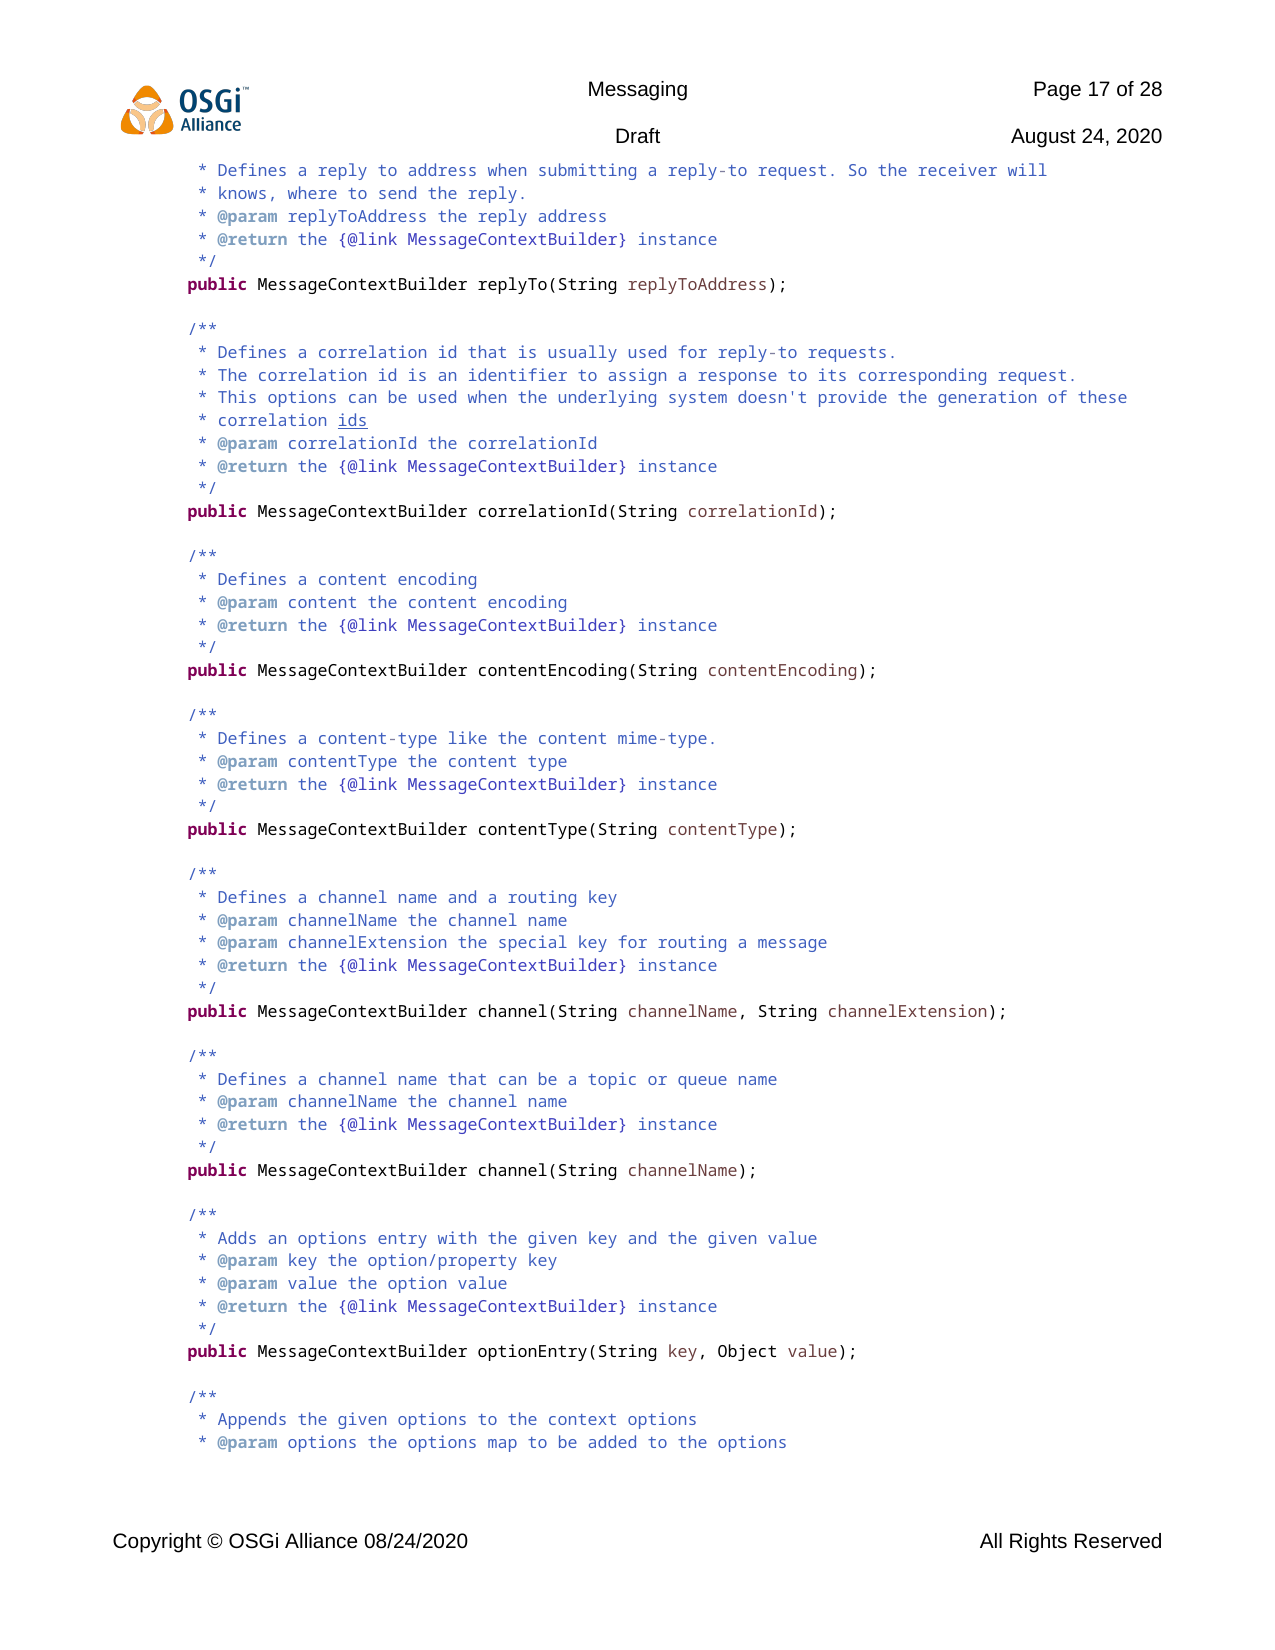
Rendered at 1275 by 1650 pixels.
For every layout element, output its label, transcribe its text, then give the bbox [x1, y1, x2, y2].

text * Defines a content encoding [112, 568, 1162, 590]
text */ [112, 795, 1162, 817]
text * Defines a channel name that can be a topic or queue name [112, 1067, 1162, 1090]
text * @param contentType the content type [112, 749, 1162, 772]
text * @return the {@link MessageContextBuilder} instance [112, 454, 1162, 477]
text * Adds an options entry with the given key and the given value [112, 1226, 1162, 1249]
text */ [112, 250, 1162, 272]
text /** [112, 863, 1162, 886]
text */ [112, 1317, 1162, 1340]
picture [113, 78, 257, 142]
text * @param content the content encoding [112, 590, 1162, 613]
text /** [112, 1203, 1162, 1226]
text * Defines a channel name and a routing key [112, 886, 1162, 908]
text * @return the {@link MessageContextBuilder} instance [112, 772, 1162, 795]
text public MessageContextBuilder optionEntry(String key, Object value); [112, 1340, 1162, 1362]
text * @return the {@link MessageContextBuilder} instance [112, 954, 1162, 976]
text public MessageContextBuilder replyTo(String replyToAddress); [112, 272, 1162, 295]
text /** [112, 1385, 1162, 1408]
text * Defines a reply to address when submitting a reply-to request. So the receiver will [112, 159, 1162, 182]
text /** [112, 1044, 1162, 1067]
text * @return the {@link MessageContextBuilder} instance [112, 1113, 1162, 1135]
text */ [112, 636, 1162, 658]
text * The correlation id is an identifier to assign a response to its corresponding request. [112, 363, 1162, 386]
text * @return the {@link MessageContextBuilder} instance [112, 613, 1162, 636]
text * @param correlationId the correlationId [112, 431, 1162, 454]
text * This options can be used when the underlying system doesn't provide the generation of these [112, 386, 1162, 409]
text public MessageContextBuilder channel(String channelName); [112, 1158, 1162, 1181]
text /** [112, 704, 1162, 727]
text */ [112, 477, 1162, 499]
text * @param channelName the channel name [112, 1090, 1162, 1113]
text public MessageContextBuilder contentEncoding(String contentEncoding); [112, 658, 1162, 681]
text public MessageContextBuilder correlationId(String correlationId); [112, 499, 1162, 522]
text */ [112, 976, 1162, 999]
text /** [112, 318, 1162, 341]
text * Defines a correlation id that is usually used for reply-to requests. [112, 341, 1162, 363]
text */ [112, 1135, 1162, 1158]
text * @param options the options map to be added to the options [112, 1431, 1162, 1453]
text * Appends the given options to the context options [112, 1408, 1162, 1431]
text public MessageContextBuilder contentType(String contentType); [112, 817, 1162, 840]
text * correlation ids [112, 409, 1162, 431]
text * Defines a content-type like the content mime-type. [112, 727, 1162, 749]
text * @param key the option/property key [112, 1249, 1162, 1272]
text * @return the {@link MessageContextBuilder} instance [112, 227, 1162, 250]
text * @return the {@link MessageContextBuilder} instance [112, 1294, 1162, 1317]
text public MessageContextBuilder channel(String channelName, String channelExtension); [112, 999, 1162, 1022]
text * @param channelName the channel name [112, 908, 1162, 931]
text * @param channelExtension the special key for routing a message [112, 931, 1162, 954]
text * knows, where to send the reply. [112, 182, 1162, 204]
text * @param replyToAddress the reply address [112, 204, 1162, 227]
text * @param value the option value [112, 1272, 1162, 1294]
text /** [112, 545, 1162, 568]
